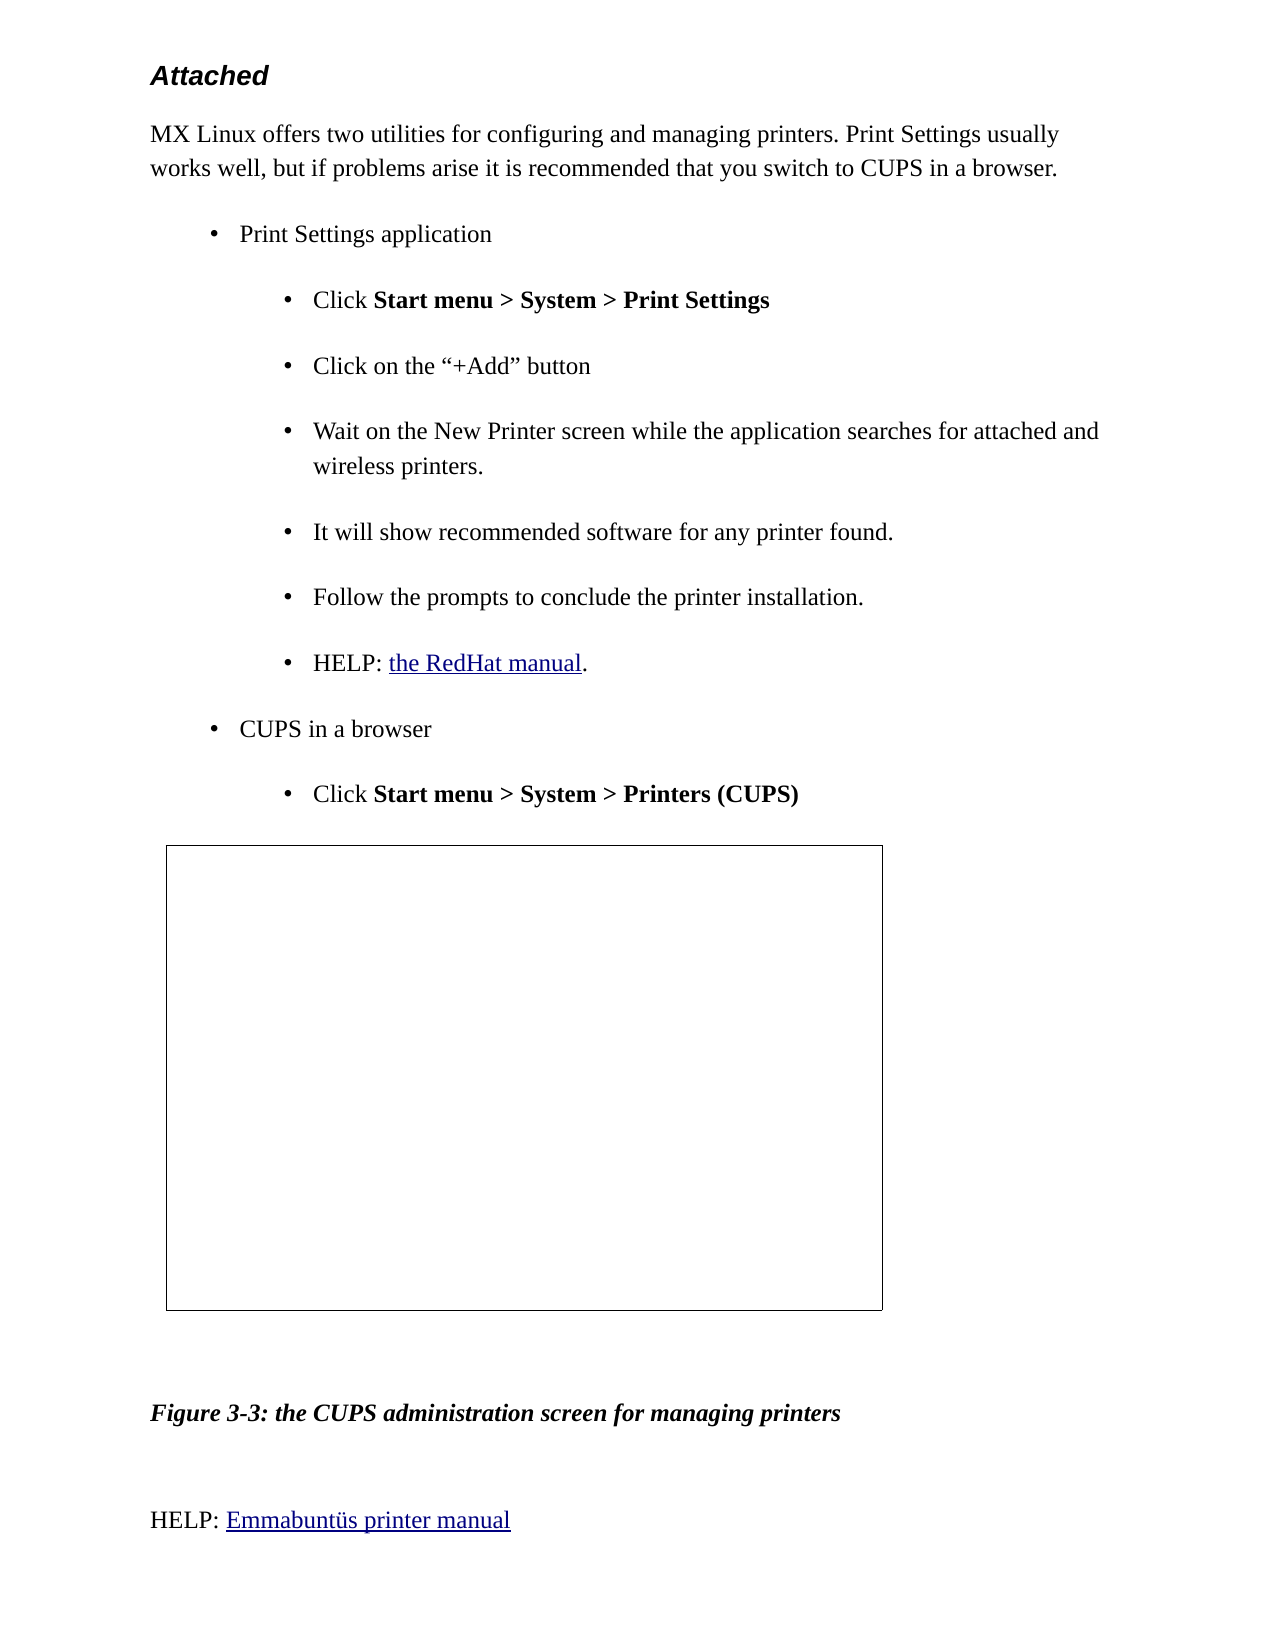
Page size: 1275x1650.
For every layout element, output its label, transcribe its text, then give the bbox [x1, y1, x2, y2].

list It will show recommended software for any printer found. [283, 517, 1109, 545]
list CUPS in a browser [210, 714, 1109, 743]
text HELP: Emmabuntüs printer manual [150, 1505, 1125, 1534]
text Figure 3-3: the CUPS administration screen for managing printers [150, 1398, 1125, 1426]
text MX Linux offers two utilities for configuring and managing printers. Print Settings usually works well, but if problems arise it is recommended that you switch to CUPS in a browser. [150, 119, 1125, 182]
list Click on the “+Add” button [283, 351, 1109, 379]
list Wait on the New Printer screen while the application searches for attached and wireless printers. [283, 416, 1109, 480]
list Follow the prompts to conclude the printer installation. [283, 582, 1109, 611]
list Click Start menu > System > Print Settings [283, 285, 1109, 314]
subtitle Attached [150, 59, 1125, 91]
list Click Start menu > System > Printers (CUPS) [283, 779, 1109, 808]
list Print Settings application [210, 219, 1109, 248]
list HELP: the RedHat manual. [283, 648, 1109, 677]
